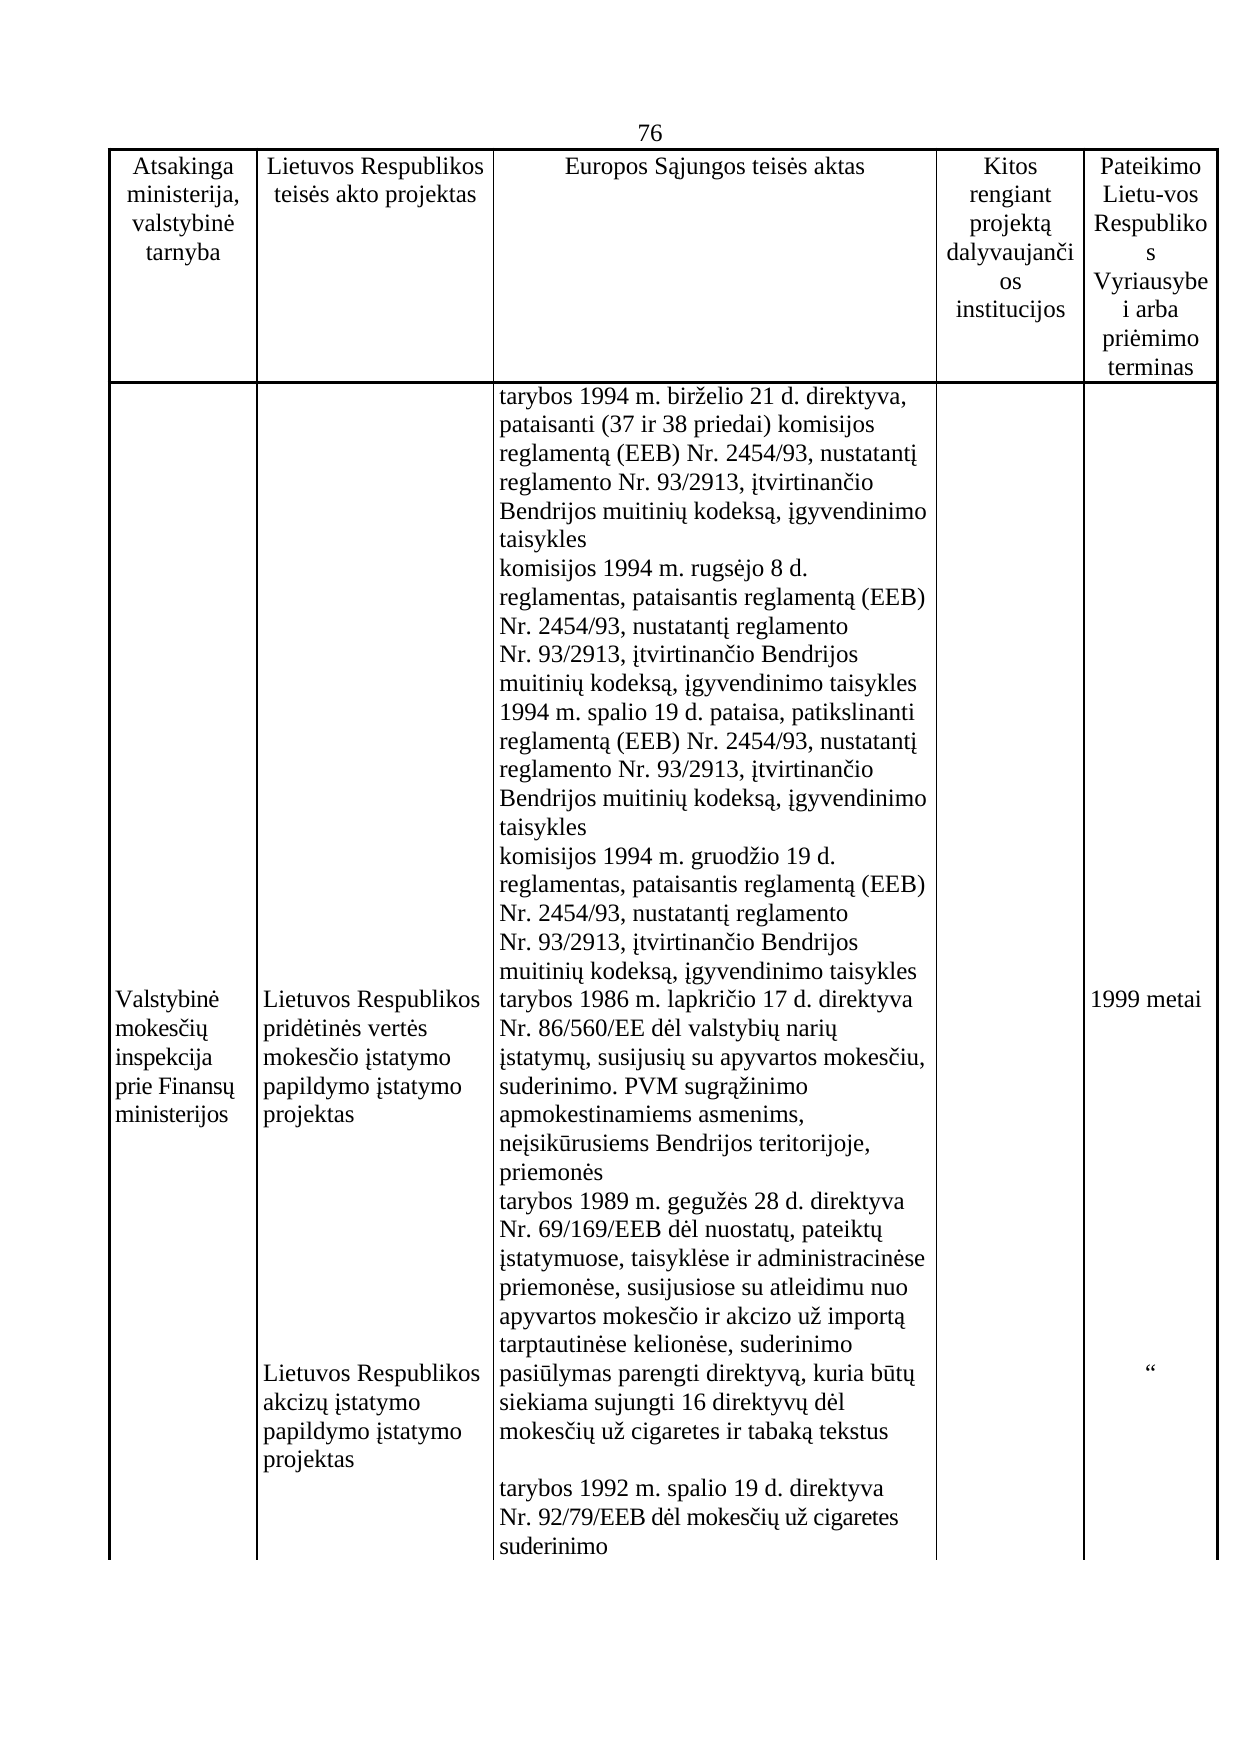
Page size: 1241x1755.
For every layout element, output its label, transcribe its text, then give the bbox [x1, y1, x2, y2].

table_cell [111, 1473, 256, 1559]
table_cell [111, 384, 256, 553]
table_cell [1219, 697, 1240, 841]
table_cell 1999 metai [1085, 985, 1216, 1186]
table_cell [937, 985, 1083, 1186]
table_cell [1219, 1473, 1240, 1559]
table_cell tarybos 1989 m. gegužės 28 d. direktyva Nr. 69/169/EEB dėl nuostatų, pateiktų įstatymuose, taisyklėse ir administracinėse priemonėse, susijusiose su atleidimu nuo apyvartos mokesčio ir akcizo už importą tarptautinėse kelionėse, suderinimo [494, 1186, 936, 1358]
table_cell [258, 841, 493, 984]
table_cell [1219, 381, 1240, 553]
table_cell tarybos 1986 m. lapkričio 17 d. direktyva Nr. 86/560/EE dėl valstybių narių įstatymų, susijusių su apyvartos mokesčiu, suderinimo. PVM sugrąžinimo apmokestinamiems asmenims, neįsikūrusiems Bendrijos teritorijoje, priemonės [494, 985, 936, 1186]
table_header Atsakinga ministerija, valstybinė tarnyba [111, 151, 256, 381]
table_cell [1219, 841, 1240, 984]
table_cell [258, 1473, 493, 1559]
table_cell komisijos 1994 m. gruodžio 19 d. reglamentas, pataisantis reglamentą (EEB) Nr. 2454/93, nustatantį reglamento Nr. 93/2913, įtvirtinančio Bendrijos muitinių kodeksą, įgyvendinimo taisykles [494, 841, 936, 984]
table_cell [937, 1473, 1083, 1559]
table_cell [1085, 697, 1216, 841]
table_cell [111, 841, 256, 984]
table_cell [258, 697, 493, 841]
table_cell “ [1085, 1358, 1216, 1473]
table_cell [937, 697, 1083, 841]
table_cell [1085, 384, 1216, 553]
table_cell [937, 1358, 1083, 1473]
table_cell [937, 384, 1083, 553]
table_cell [111, 1186, 256, 1358]
table_cell [258, 384, 493, 553]
table_cell [258, 553, 493, 697]
table_cell [937, 1186, 1083, 1358]
table_cell pasiūlymas parengti direktyvą, kuria būtų siekiama sujungti 16 direktyvų dėl mokesčių už cigaretes ir tabaką tekstus [494, 1358, 936, 1473]
table_cell [1085, 1186, 1216, 1358]
table_cell [1085, 1473, 1216, 1559]
table_cell komisijos 1994 m. rugsėjo 8 d. reglamentas, pataisantis reglamentą (EEB) Nr. 2454/93, nustatantį reglamento Nr. 93/2913, įtvirtinančio Bendrijos muitinių kodeksą, įgyvendinimo taisykles [494, 553, 936, 697]
table_cell Valstybinė mokesčių inspekcija prie Finansų ministerijos [111, 985, 256, 1186]
table_header Lietuvos Respublikos teisės akto projektas [258, 151, 493, 381]
table_cell [937, 553, 1083, 697]
table_header Kitos rengiant projektą dalyvaujančios institucijos [937, 151, 1083, 381]
table_cell tarybos 1994 m. birželio 21 d. direktyva, pataisanti (37 ir 38 priedai) komisijos reglamentą (EEB) Nr. 2454/93, nustatantį reglamento Nr. 93/2913, įtvirtinančio Bendrijos muitinių kodeksą, įgyvendinimo taisykles [494, 384, 936, 553]
table_cell 1994 m. spalio 19 d. pataisa, patikslinanti reglamentą (EEB) Nr. 2454/93, nustatantį reglamento Nr. 93/2913, įtvirtinančio Bendrijos muitinių kodeksą, įgyvendinimo taisykles [494, 697, 936, 841]
table_cell [1219, 1358, 1240, 1473]
table_cell [111, 697, 256, 841]
table_cell [1085, 553, 1216, 697]
table_cell Lietuvos Respublikos pridėtinės vertės mokesčio įstatymo papildymo įstatymo projektas [258, 985, 493, 1186]
table_cell [1219, 1186, 1240, 1358]
table_header Europos Sąjungos teisės aktas [494, 151, 936, 381]
table_cell Lietuvos Respublikos akcizų įstatymo papildymo įstatymo projektas [258, 1358, 493, 1473]
table_header Pateikimo Lietu-vos Respublikos Vyriausybei arba priėmimo terminas [1085, 151, 1216, 381]
table_cell [1219, 553, 1240, 697]
table_cell [1219, 985, 1240, 1186]
table_cell [111, 1358, 256, 1473]
table_cell tarybos 1992 m. spalio 19 d. direktyva Nr. 92/79/EEB dėl mokesčių už cigaretes suderinimo [494, 1473, 936, 1559]
table_cell [111, 553, 256, 697]
table_header [1219, 148, 1240, 381]
table_cell [937, 841, 1083, 984]
table_cell [1085, 841, 1216, 984]
table_cell [258, 1186, 493, 1358]
